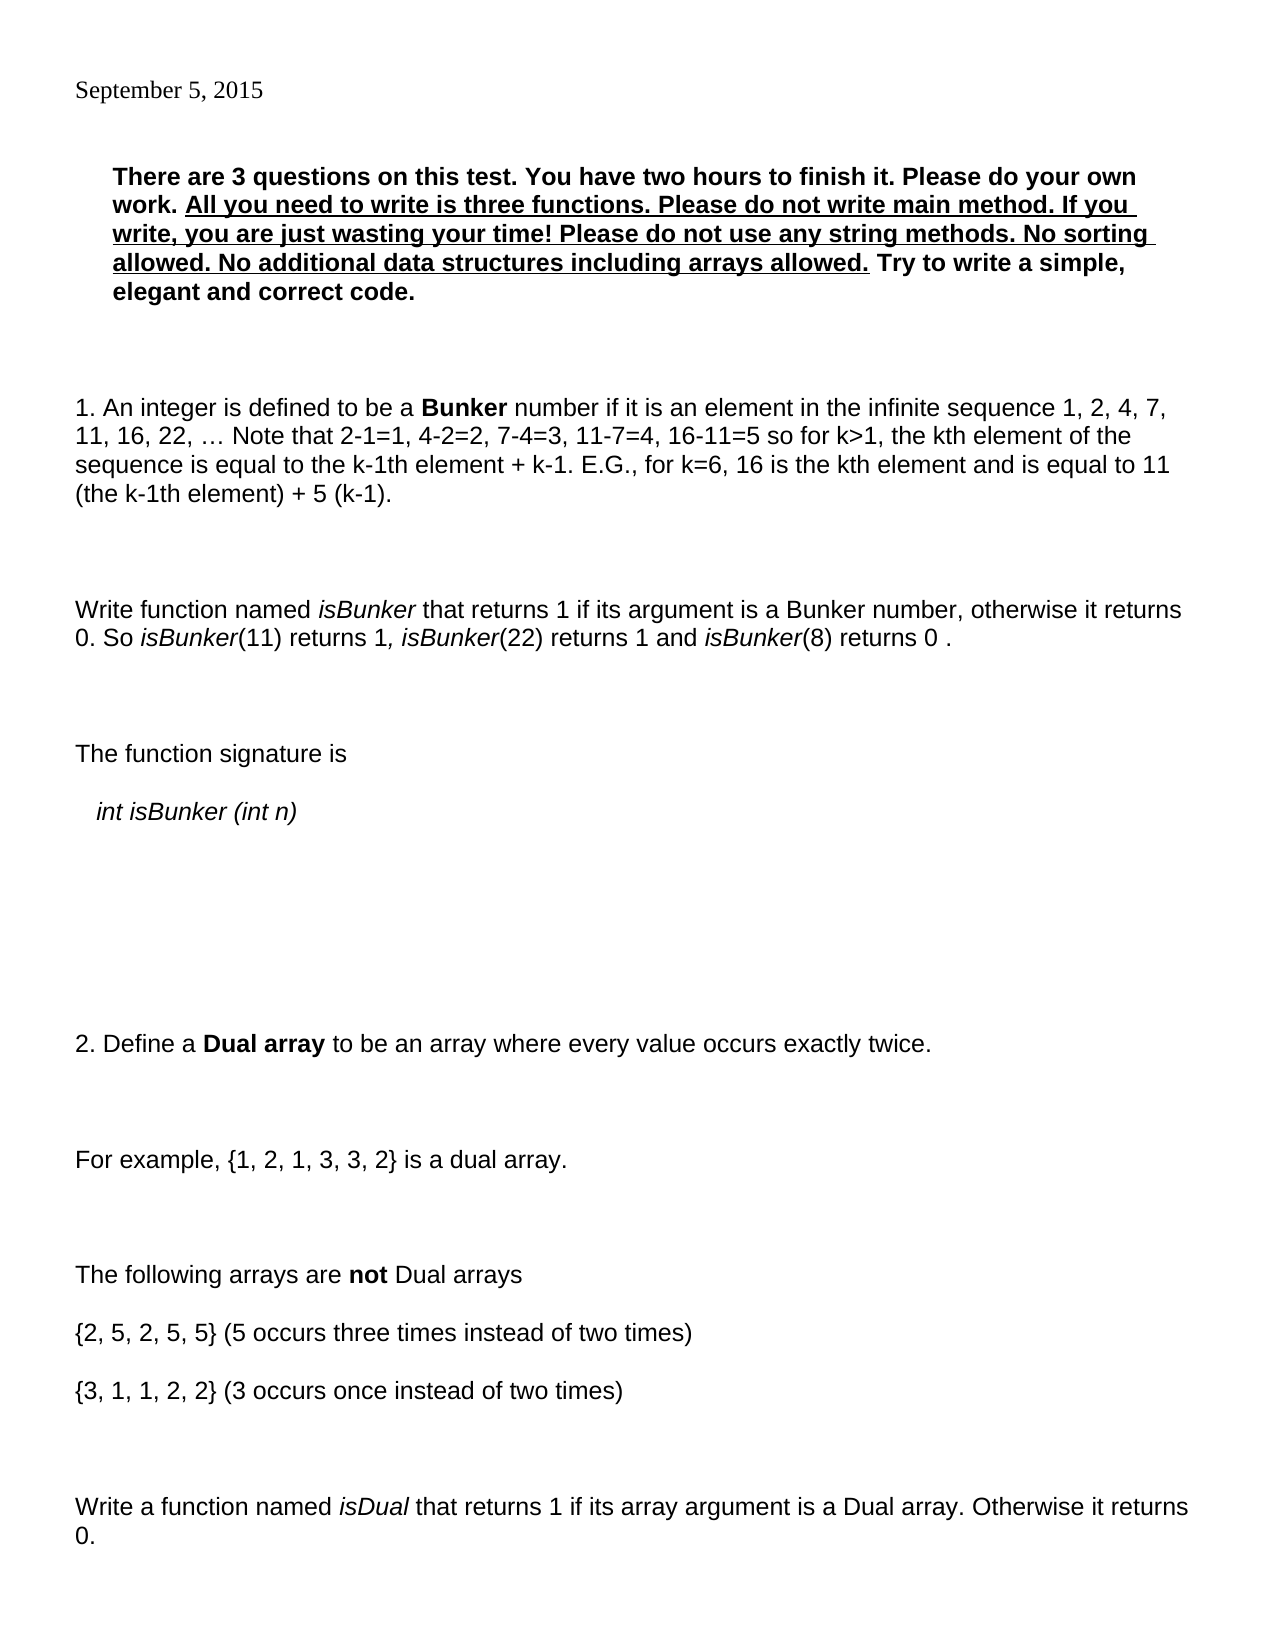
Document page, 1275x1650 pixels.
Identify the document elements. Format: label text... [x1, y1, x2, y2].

text There are 3 questions on this test. You have two hours to finish it. Please do your own work. All you need to write is three functions. Please do not write main method. If you write, you are just wasting your time! Please do not use any string methods. No sorting allowed. No additional data structures including arrays allowed. Try to write a simple, elegant and correct code. [112, 162, 1162, 305]
text {3, 1, 1, 2, 2} (3 occurs once instead of two times) [75, 1376, 1200, 1405]
text 2. Define a Dual array to be an array where every value occurs exactly twice. [75, 1029, 1200, 1057]
text {2, 5, 2, 5, 5} (5 occurs three times instead of two times) [75, 1318, 1200, 1347]
text The function signature is [75, 739, 1200, 768]
text 1. An integer is defined to be a Bunker number if it is an element in the infinite sequence 1, 2, 4, 7, 11, 16, 22, … Note that 2-1=1, 4-2=2, 7-4=3, 11-7=4, 16-11=5 so for k>1, the kth element of the sequence is equal to the k-1th element + k-1. E.G., for k=6, 16 is the kth element and is equal to 11 (the k-1th element) + 5 (k-1). [75, 392, 1200, 507]
text int isBunker (int n) [75, 797, 1200, 826]
text Write a function named isDual that returns 1 if its array argument is a Dual array. Otherwise it returns 0. [75, 1492, 1200, 1549]
text September 5, 2015 [75, 75, 1200, 104]
text For example, {1, 2, 1, 3, 3, 2} is a dual array. [75, 1144, 1200, 1173]
text Write function named isBunker that returns 1 if its argument is a Bunker number, otherwise it returns 0. So isBunker(11) returns 1, isBunker(22) returns 1 and isBunker(8) returns 0 . [75, 594, 1200, 652]
text The following arrays are not Dual arrays [75, 1260, 1200, 1289]
